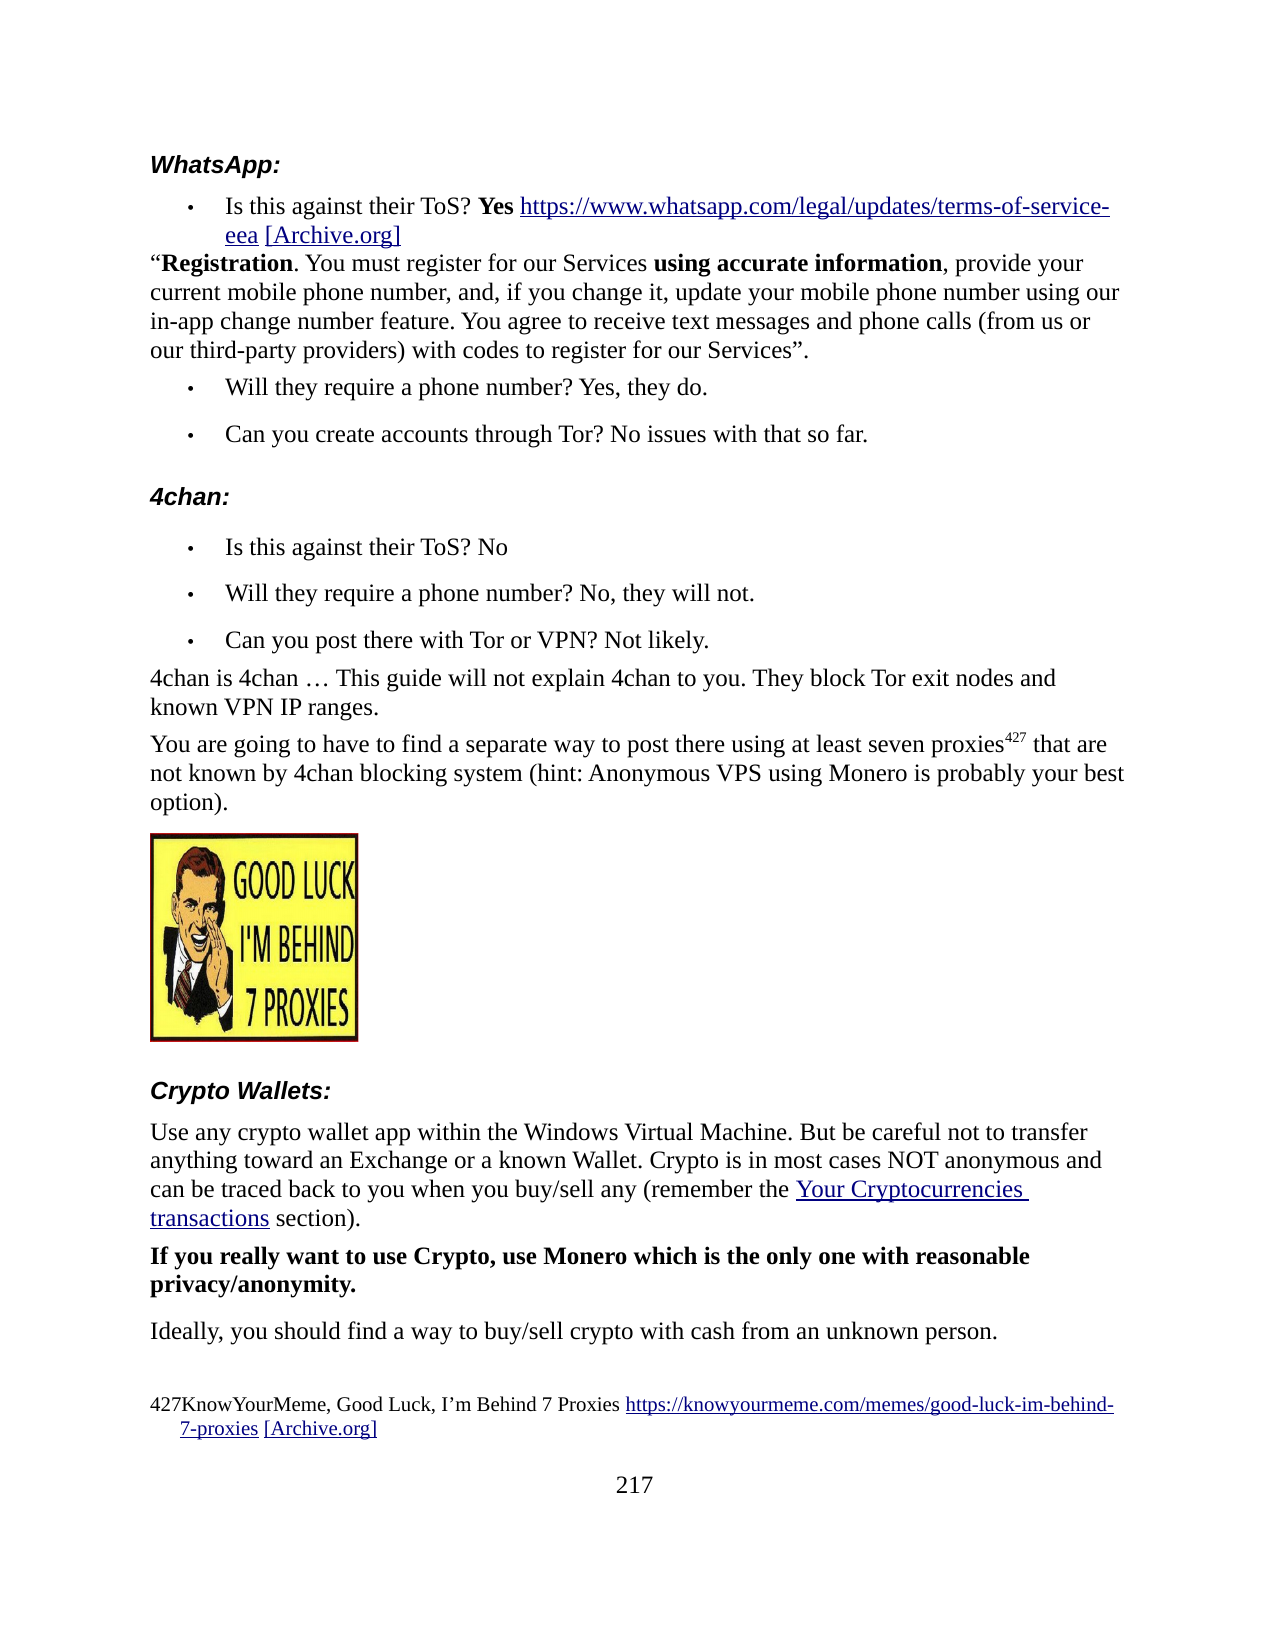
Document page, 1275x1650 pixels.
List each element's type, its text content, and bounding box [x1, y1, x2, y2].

text Ideally, you should find a way to buy/sell crypto with cash from an unknown person. [150, 1316, 1125, 1345]
list Will they require a phone number? Yes, they do. [187, 372, 1125, 401]
list Can you create accounts through Tor? No issues with that so far. [187, 419, 1125, 448]
text KnowYourMeme, Good Luck, I’m Behind 7 Proxies https://knowyourmeme.com/memes/good-luck-im-behind-7-proxies [Archive.org] [150, 1392, 1125, 1440]
text 4chan is 4chan … This guide will not explain 4chan to you. They block Tor exit nodes and known VPN IP ranges. [150, 663, 1125, 720]
list Can you post there with Tor or VPN? Not likely. [187, 625, 1125, 654]
text Use any crypto wallet app within the Windows Virtual Machine. But be careful not to transfer anything toward an Exchange or a known Wallet. Crypto is in most cases NOT anonymous and can be traced back to you when you buy/sell any (remember the Your Cryptocurrencies transactions section). [150, 1117, 1125, 1232]
text You are going to have to find a separate way to post there using at least seven proxies that are not known by 4chan blocking system (hint: Anonymous VPS using Monero is probably your best option). [150, 729, 1125, 816]
list Is this against their ToS? No [187, 532, 1125, 561]
subtitle Crypto Wallets: [150, 1076, 1125, 1104]
list Is this against their ToS? Yes https://www.whatsapp.com/legal/updates/terms-of-service-eea [Archive.org] [187, 191, 1125, 248]
list Will they require a phone number? No, they will not. [187, 578, 1125, 607]
text If you really want to use Crypto, use Monero which is the only one with reasonable privacy/anonymity. [150, 1241, 1125, 1298]
text “Registration. You must register for our Services using accurate information, provide your current mobile phone number, and, if you change it, update your mobile phone number using our in-app change number feature. You agree to receive text messages and phone calls (from us or our third-party providers) with codes to register for our Services”. [150, 248, 1125, 363]
picture [150, 833, 359, 1042]
subtitle 4chan: [150, 482, 1125, 510]
subtitle WhatsApp: [150, 150, 1125, 178]
